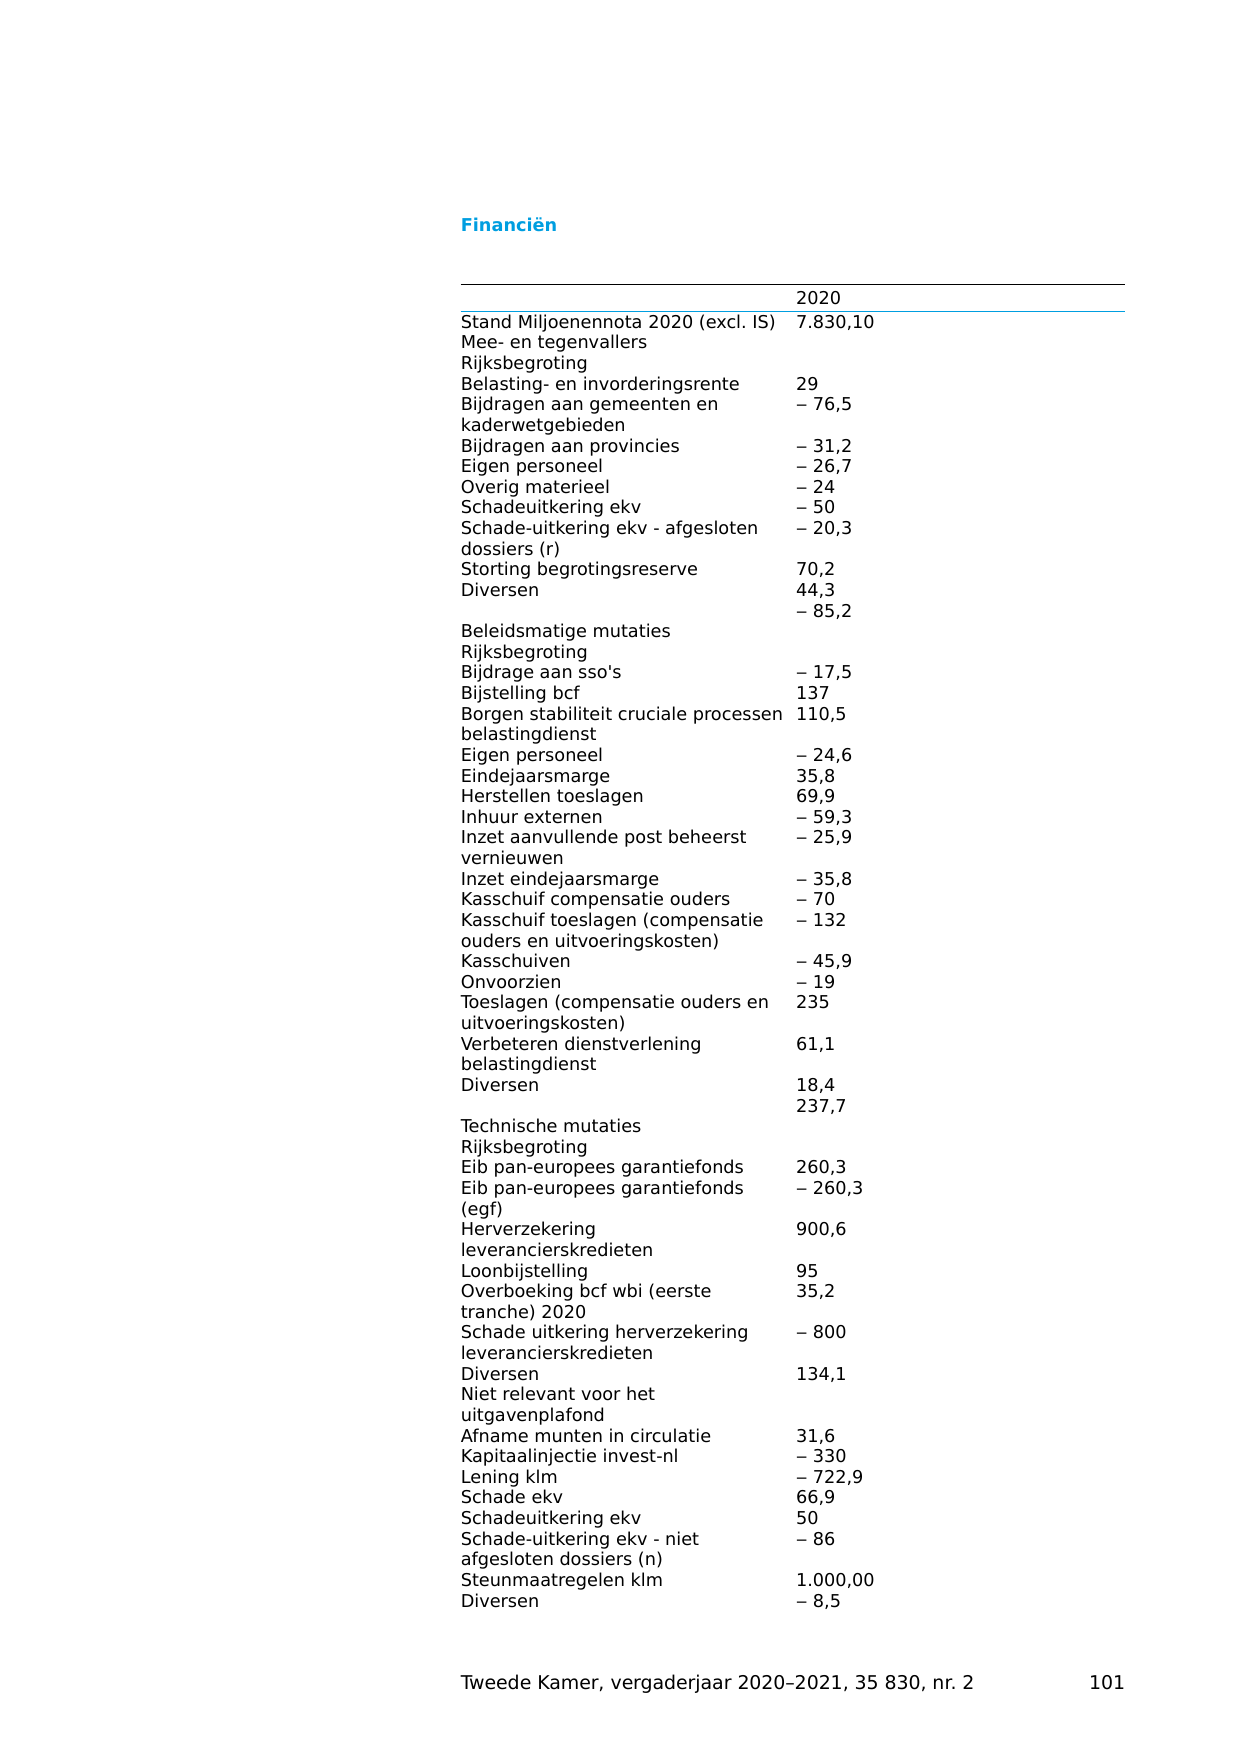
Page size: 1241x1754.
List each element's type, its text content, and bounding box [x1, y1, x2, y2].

table_cell ‒ 330 [793, 1446, 1125, 1467]
table_cell ‒ 260,3 [793, 1178, 1125, 1219]
table_cell ‒ 17,5 [793, 663, 1125, 683]
table_cell Kasschuif compensatie ouders [461, 889, 793, 910]
table_cell [793, 333, 1125, 353]
table_cell Schadeuitkering ekv [461, 498, 793, 518]
table_cell ‒ 132 [793, 910, 1125, 951]
table_cell 137 [793, 683, 1125, 704]
table_cell 900,6 [793, 1219, 1125, 1261]
table_cell Bijdragen aan provincies [461, 436, 793, 456]
table_cell [461, 601, 793, 621]
table_cell Eib pan-europees garantiefonds [461, 1158, 793, 1178]
table_cell ‒ 19 [793, 972, 1125, 992]
table_cell Inhuur externen [461, 807, 793, 827]
table_cell 44,3 [793, 580, 1125, 601]
table_cell Niet relevant voor het uitgavenplafond [461, 1384, 793, 1426]
table_cell ‒ 8,5 [793, 1591, 1125, 1611]
table_cell Kapitaalinjectie invest-nl [461, 1446, 793, 1467]
table_cell Technische mutaties [461, 1116, 793, 1137]
table_cell [793, 621, 1125, 642]
table_cell ‒ 31,2 [793, 436, 1125, 456]
table_cell [461, 1096, 793, 1116]
table_cell 66,9 [793, 1488, 1125, 1508]
table_cell [793, 1137, 1125, 1157]
table_cell 35,2 [793, 1281, 1125, 1322]
table_cell 110,5 [793, 704, 1125, 745]
table_cell Loonbijstelling [461, 1261, 793, 1281]
table_cell 260,3 [793, 1158, 1125, 1178]
table_cell [461, 285, 793, 311]
table_cell ‒ 59,3 [793, 807, 1125, 827]
table_cell ‒ 722,9 [793, 1467, 1125, 1487]
table_cell Rijksbegroting [461, 642, 793, 662]
table_cell ‒ 86 [793, 1529, 1125, 1570]
table_cell Schade ekv [461, 1488, 793, 1508]
table_cell ‒ 35,8 [793, 869, 1125, 889]
table_cell 50 [793, 1508, 1125, 1529]
table_cell Belasting- en invorderingsrente [461, 374, 793, 394]
table_cell Schade-uitkering ekv - niet afgesloten dossiers (n) [461, 1529, 793, 1570]
table_cell 134,1 [793, 1364, 1125, 1384]
table_cell Overig materieel [461, 477, 793, 497]
table_cell ‒ 50 [793, 498, 1125, 518]
table_cell Herverzekering leverancierskredieten [461, 1219, 793, 1261]
table_cell Beleidsmatige mutaties [461, 621, 793, 642]
table_cell 69,9 [793, 786, 1125, 807]
table_cell Overboeking bcf wbi (eerste tranche) 2020 [461, 1281, 793, 1322]
table_cell Herstellen toeslagen [461, 786, 793, 807]
table_cell 18,4 [793, 1075, 1125, 1096]
table_cell 237,7 [793, 1096, 1125, 1116]
table_cell Onvoorzien [461, 972, 793, 992]
table_cell Borgen stabiliteit cruciale processen belastingdienst [461, 704, 793, 745]
table_cell 35,8 [793, 766, 1125, 786]
table_cell 70,2 [793, 559, 1125, 580]
table_cell Kasschuif toeslagen (compensatie ouders en uitvoeringskosten) [461, 910, 793, 951]
table_cell ‒ 25,9 [793, 828, 1125, 869]
table_cell Eigen personeel [461, 745, 793, 766]
table_cell 29 [793, 374, 1125, 394]
table_cell ‒ 45,9 [793, 951, 1125, 972]
table_cell Inzet aanvullende post beheerst vernieuwen [461, 828, 793, 869]
title Financiën [461, 213, 1125, 236]
table_cell Schade uitkering herverzekering leverancierskredieten [461, 1323, 793, 1364]
table_cell 2020 [793, 285, 1125, 311]
table_cell ‒ 20,3 [793, 518, 1125, 559]
table_cell ‒ 800 [793, 1323, 1125, 1364]
table_header IXB FINANCIËN: UITGAVEN [461, 259, 1125, 284]
table_cell [793, 353, 1125, 374]
table_cell Rijksbegroting [461, 1137, 793, 1157]
table_cell Toeslagen (compensatie ouders en uitvoeringskosten) [461, 993, 793, 1034]
table_cell [793, 642, 1125, 662]
table_cell Stand Miljoenennota 2020 (excl. IS) [461, 312, 793, 332]
table_cell Bijdrage aan sso's [461, 663, 793, 683]
table_cell Diversen [461, 580, 793, 601]
table_cell Lening klm [461, 1467, 793, 1487]
table_cell 235 [793, 993, 1125, 1034]
table_cell Diversen [461, 1364, 793, 1384]
table_cell Diversen [461, 1075, 793, 1096]
table_cell Inzet eindejaarsmarge [461, 869, 793, 889]
table_cell Bijstelling bcf [461, 683, 793, 704]
table_cell ‒ 70 [793, 889, 1125, 910]
table_cell Schadeuitkering ekv [461, 1508, 793, 1529]
table_cell [793, 1116, 1125, 1137]
table_cell [793, 1384, 1125, 1426]
table_cell Mee- en tegenvallers [461, 333, 793, 353]
table_cell Storting begrotingsreserve [461, 559, 793, 580]
table_cell ‒ 24,6 [793, 745, 1125, 766]
table_cell 61,1 [793, 1034, 1125, 1075]
table_cell ‒ 85,2 [793, 601, 1125, 621]
table_cell Eigen personeel [461, 456, 793, 477]
table_cell ‒ 76,5 [793, 394, 1125, 436]
table_cell ‒ 24 [793, 477, 1125, 497]
table_cell Bijdragen aan gemeenten en kaderwetgebieden [461, 394, 793, 436]
table_cell Verbeteren dienstverlening belastingdienst [461, 1034, 793, 1075]
table_cell 1.000,00 [793, 1570, 1125, 1591]
table_cell Eib pan-europees garantiefonds (egf) [461, 1178, 793, 1219]
table_cell ‒ 26,7 [793, 456, 1125, 477]
table_cell 95 [793, 1261, 1125, 1281]
table_cell Diversen [461, 1591, 793, 1611]
table_cell 31,6 [793, 1426, 1125, 1446]
table_cell Rijksbegroting [461, 353, 793, 374]
table_cell 7.830,10 [793, 312, 1125, 332]
table_cell Steunmaatregelen klm [461, 1570, 793, 1591]
table_cell Eindejaarsmarge [461, 766, 793, 786]
table_cell Afname munten in circulatie [461, 1426, 793, 1446]
table_cell Schade-uitkering ekv - afgesloten dossiers (r) [461, 518, 793, 559]
table_cell Kasschuiven [461, 951, 793, 972]
